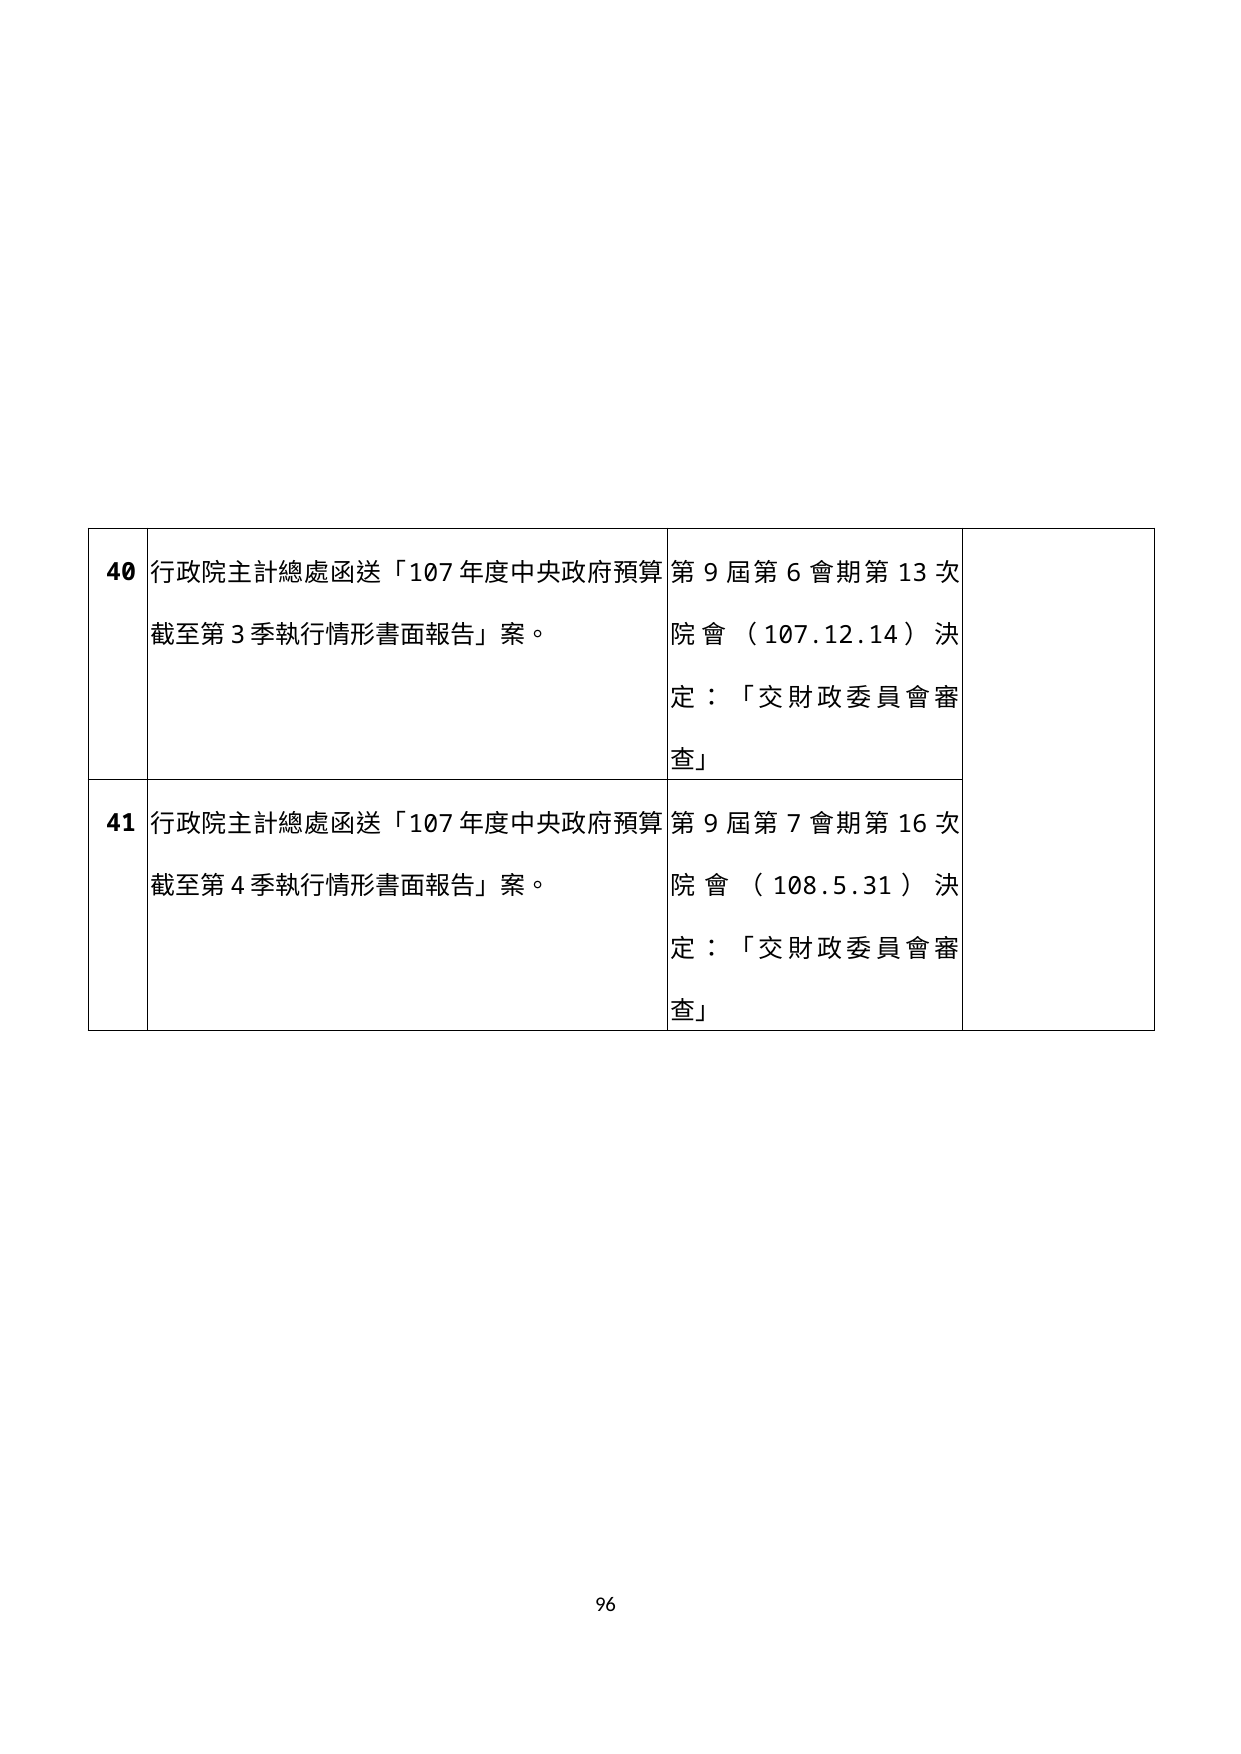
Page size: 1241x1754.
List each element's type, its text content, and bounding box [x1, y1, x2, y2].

table_cell [89, 780, 147, 1030]
table_cell 行政院主計總處函送「107年度中央政府預算截至第3季執行情形書面報告」案。 [148, 529, 667, 779]
table_cell 行政院主計總處函送「107年度中央政府預算截至第4季執行情形書面報告」案。 [148, 780, 667, 1030]
table_cell 第9屆第7會期第16次院會（108.5.31）決定：「交財政委員會審查」 [668, 780, 962, 1030]
table_cell 第9屆第6會期第13次院會（107.12.14）決定：「交財政委員會審查」 [668, 529, 962, 779]
table_cell [963, 529, 1154, 1030]
table_cell [89, 529, 147, 779]
